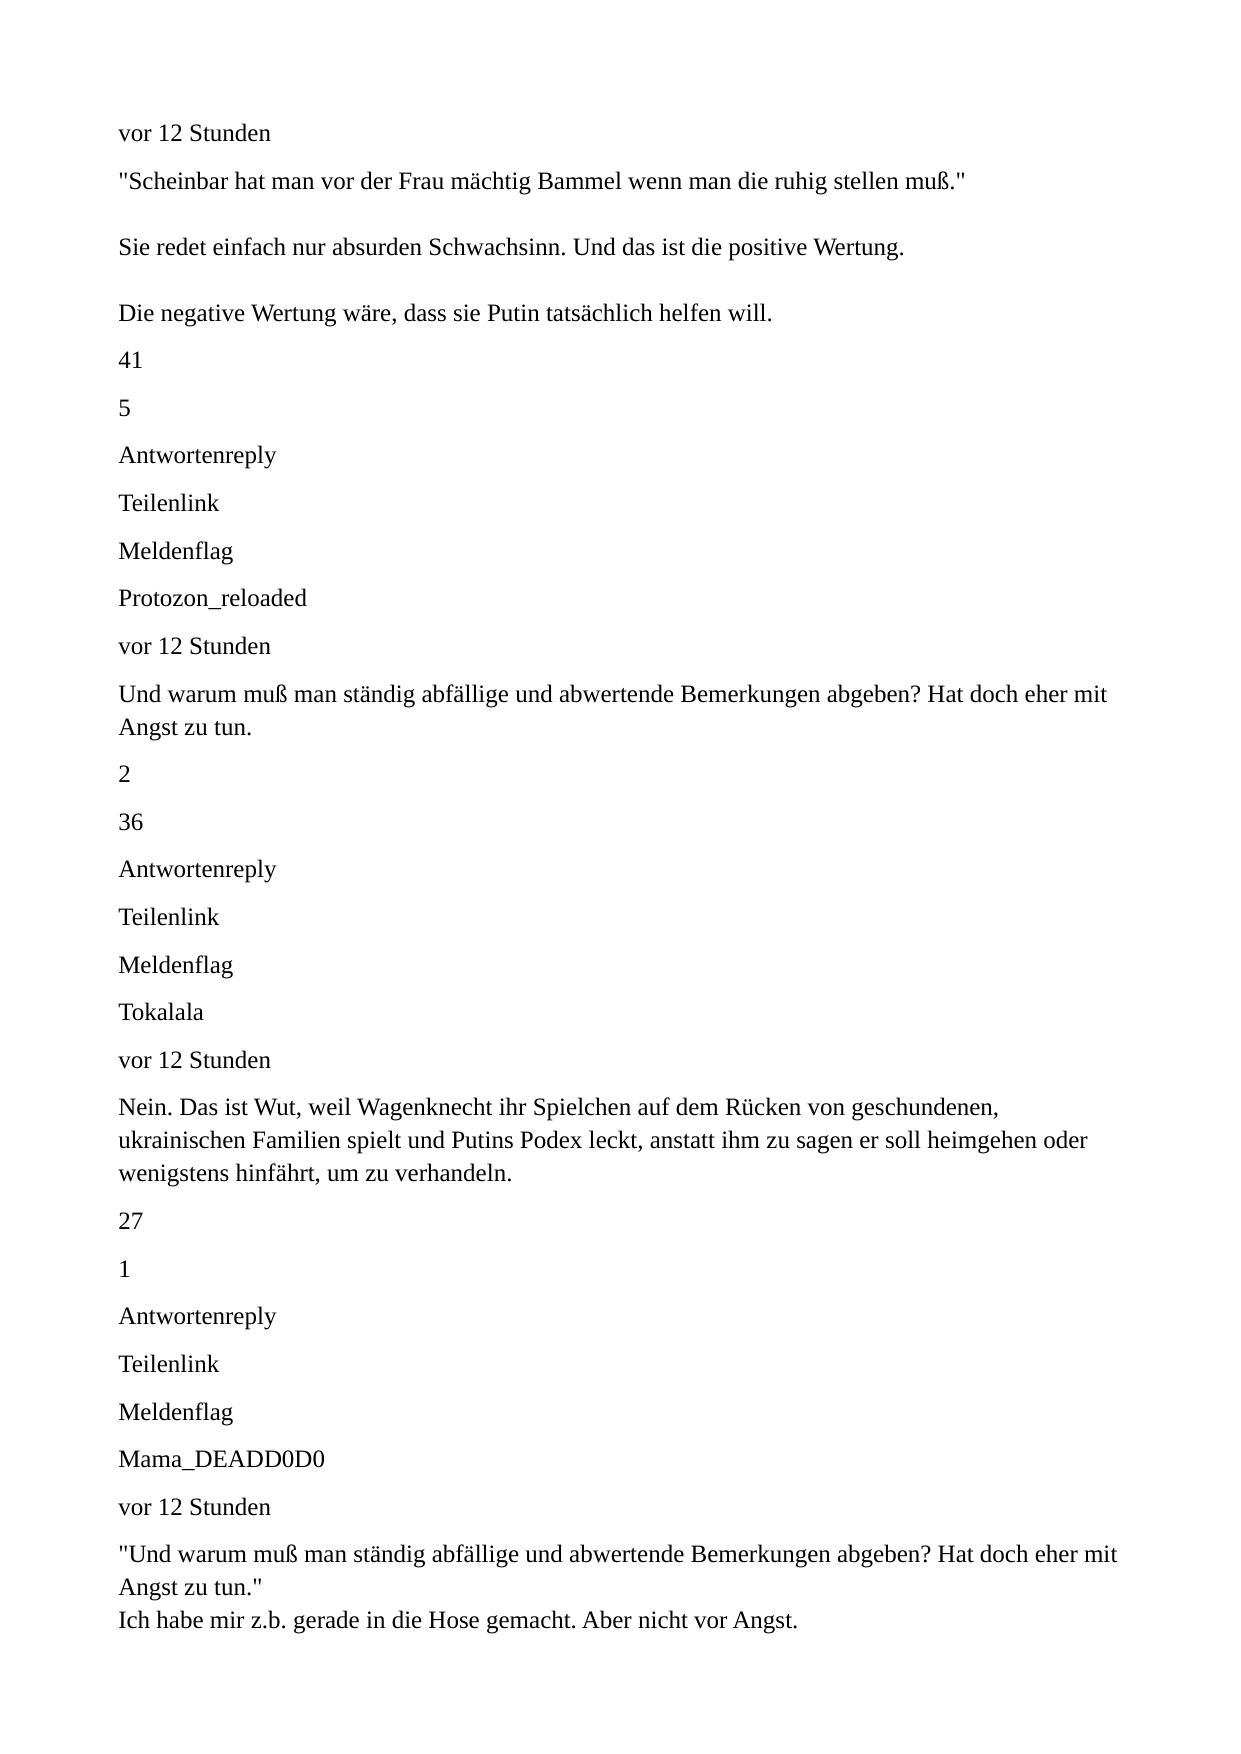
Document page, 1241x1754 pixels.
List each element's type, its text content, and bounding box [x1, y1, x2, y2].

text "Und warum muß man ständig abfällige und abwertende Bemerkungen abgeben? Hat doch eher mit Angst zu tun." Ich habe mir z.b. gerade in die Hose gemacht. Aber nicht vor Angst. [118, 1539, 1122, 1634]
text Meldenflag [118, 950, 1122, 978]
text vor 12 Stunden [118, 1492, 1122, 1521]
text vor 12 Stunden [118, 118, 1122, 147]
text 36 [118, 807, 1122, 836]
text vor 12 Stunden [118, 631, 1122, 660]
text 27 [118, 1206, 1122, 1235]
text Mama_DEADD0D0 [118, 1444, 1122, 1473]
text 2 [118, 759, 1122, 788]
text Nein. Das ist Wut, weil Wagenknecht ihr Spielchen auf dem Rücken von geschundenen, ukrainischen Familien spielt und Putins Podex leckt, anstatt ihm zu sagen er soll heimgehen oder wenigstens hinfährt, um zu verhandeln. [118, 1092, 1122, 1187]
text 41 [118, 345, 1122, 374]
text Teilenlink [118, 902, 1122, 931]
text Tokalala [118, 997, 1122, 1026]
text Protozon_reloaded [118, 583, 1122, 612]
text Meldenflag [118, 536, 1122, 564]
text Teilenlink [118, 1349, 1122, 1378]
text vor 12 Stunden [118, 1045, 1122, 1074]
text 1 [118, 1254, 1122, 1282]
text 5 [118, 393, 1122, 422]
text Meldenflag [118, 1397, 1122, 1425]
text Antwortenreply [118, 854, 1122, 883]
text Antwortenreply [118, 1301, 1122, 1330]
text Antwortenreply [118, 441, 1122, 469]
text "Scheinbar hat man vor der Frau mächtig Bammel wenn man die ruhig stellen muß." Sie redet einfach nur absurden Schwachsinn. Und das ist die positive Wertung. Die negative Wertung wäre, dass sie Putin tatsächlich helfen will. [118, 166, 1122, 327]
text Und warum muß man ständig abfällige und abwertende Bemerkungen abgeben? Hat doch eher mit Angst zu tun. [118, 679, 1122, 740]
text Teilenlink [118, 488, 1122, 517]
